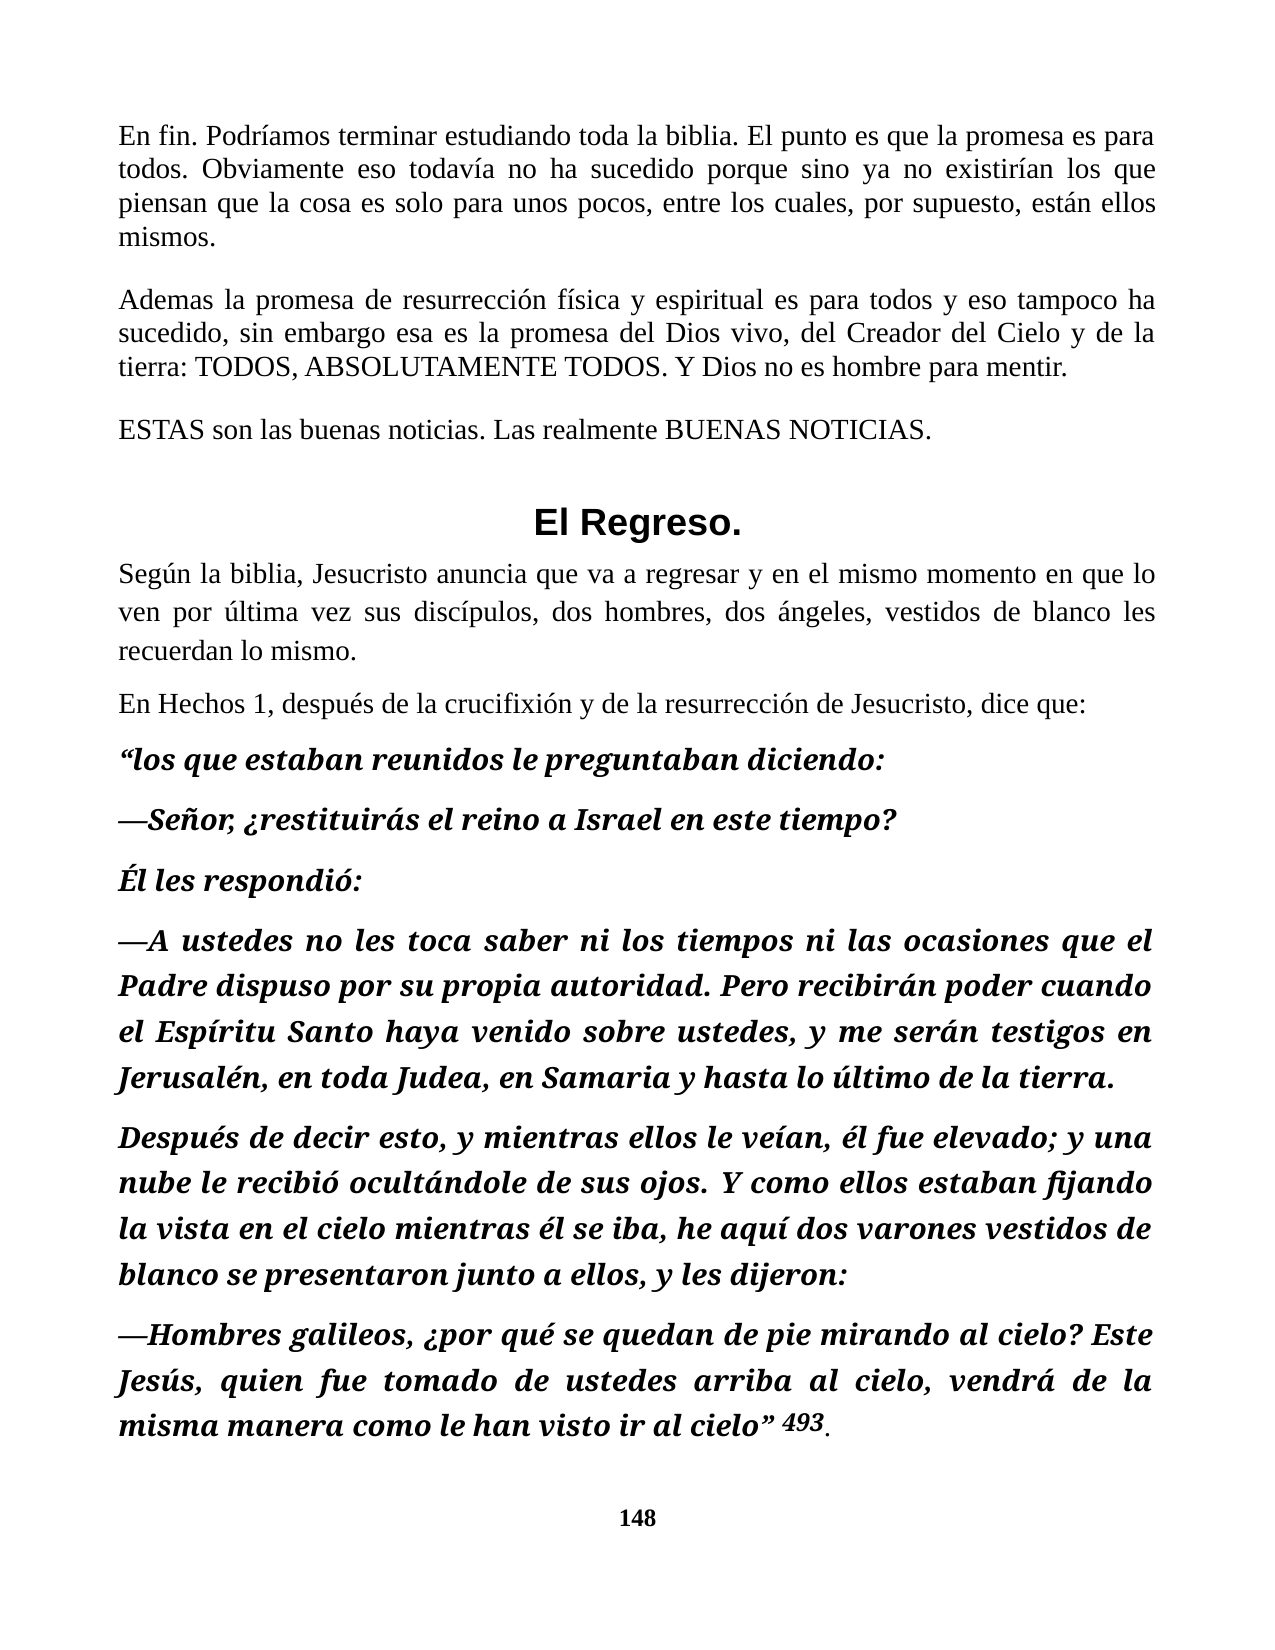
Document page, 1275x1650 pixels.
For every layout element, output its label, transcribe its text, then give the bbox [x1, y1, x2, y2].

text En fin. Podríamos terminar estudiando toda la biblia. El punto es que la promesa es para todos. Obviamente eso todavía no ha sucedido porque sino ya no existirían los que piensan que la cosa es solo para unos pocos, entre los cuales, por supuesto, están ellos mismos. [118, 118, 1157, 252]
text ESTAS son las buenas noticias. Las realmente BUENAS NOTICIAS. [118, 412, 1157, 445]
text Él les respondió: [118, 860, 1157, 899]
text Ademas la promesa de resurrección física y espiritual es para todos y eso tampoco ha sucedido, sin embargo esa es la promesa del Dios vivo, del Creador del Cielo y de la tierra: TODOS, ABSOLUTAMENTE TODOS. Y Dios no es hombre para mentir. [118, 282, 1157, 382]
text “los que estaban reunidos le preguntaban diciendo: [118, 739, 1157, 779]
subtitle El Regreso. [118, 500, 1157, 543]
text —Señor, ¿restituirás el reino a Israel en este tiempo? [118, 799, 1157, 839]
text En Hechos 1, después de la crucifixión y de la resurrección de Jesucristo, dice que: [118, 686, 1157, 720]
text Después de decir esto, y mientras ellos le veían, él fue elevado; y una nube le recibió ocultándole de sus ojos. Y como ellos estaban fijando la vista en el cielo mientras él se iba, he aquí dos varones vestidos de blanco se presentaron junto a ellos, y les dijeron: [118, 1117, 1157, 1294]
text Según la biblia, Jesucristo anuncia que va a regresar y en el mismo momento en que lo ven por última vez sus discípulos, dos hombres, dos ángeles, vestidos de blanco les recuerdan lo mismo. [118, 556, 1157, 667]
text —A ustedes no les toca saber ni los tiempos ni las ocasiones que el Padre dispuso por su propia autoridad. Pero recibirán poder cuando el Espíritu Santo haya venido sobre ustedes, y me serán testigos en Jerusalén, en toda Judea, en Samaria y hasta lo último de la tierra. [118, 920, 1157, 1097]
text —Hombres galileos, ¿por qué se quedan de pie mirando al cielo? Este Jesús, quien fue tomado de ustedes arriba al cielo, vendrá de la misma manera como le han visto ir al cielo” . [118, 1314, 1157, 1445]
